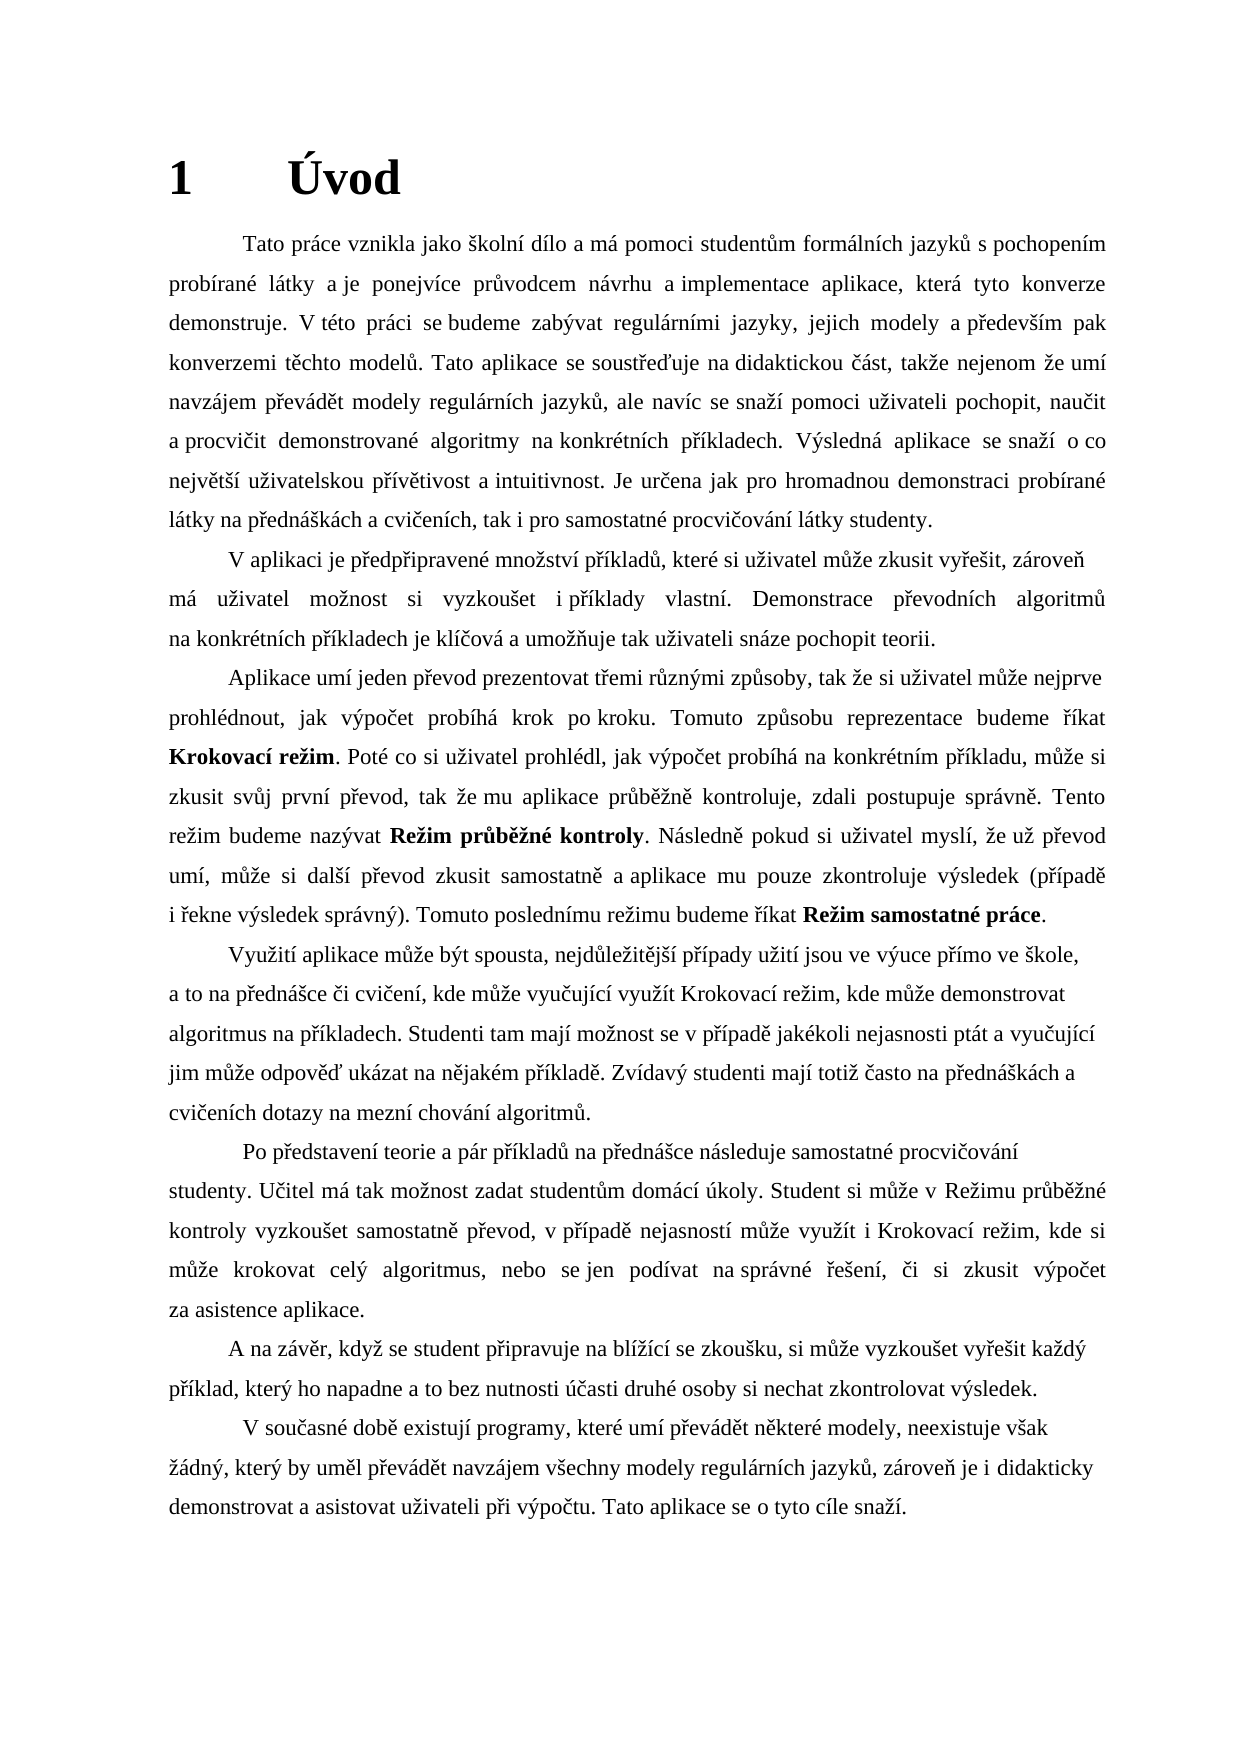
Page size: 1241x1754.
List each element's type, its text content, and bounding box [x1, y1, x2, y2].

subtitle Úvod [169, 148, 1106, 205]
text prohlédnout, jak výpočet probíhá krok po kroku. Tomuto způsobu reprezentace budeme říkat Krokovací režim. Poté co si uživatel prohlédl, jak výpočet probíhá na konkrétním příkladu, může si zkusit svůj první převod, tak že mu aplikace průběžně kontroluje, zdali postupuje správně. Tento režim budeme nazývat Režim průběžné kontroly. Následně pokud si uživatel myslí, že už převod umí, může si další převod zkusit samostatně a aplikace mu pouze zkontroluje výsledek (případě i řekne výsledek správný). Tomuto poslednímu režimu budeme říkat Režim samostatné práce. [169, 704, 1106, 928]
text příklad, který ho napadne a to bez nutnosti účasti druhé osoby si nechat zkontrolovat výsledek. [169, 1375, 1106, 1401]
text A na závěr, když se student připravuje na blížící se zkoušku, si může vyzkoušet vyřešit každý [169, 1336, 1106, 1362]
text studenty. Učitel má tak možnost zadat studentům domácí úkoly. Student si může v Režimu průběžné kontroly vyzkoušet samostatně převod, v případě nejasností může využít i Krokovací režim, kde si může krokovat celý algoritmus, nebo se jen podívat na správné řešení, či si zkusit výpočet za asistence aplikace. [169, 1178, 1106, 1322]
text Tato práce vznikla jako školní dílo a má pomoci studentům formálních jazyků s pochopením probírané látky a je ponejvíce průvodcem návrhu a implementace aplikace, která tyto konverze demonstruje. V této práci se budeme zabývat regulárními jazyky, jejich modely a především pak konverzemi těchto modelů. Tato aplikace se soustřeďuje na didaktickou část, takže nejenom že umí navzájem převádět modely regulárních jazyků, ale navíc se snaží pomoci uživateli pochopit, naučit a procvičit demonstrované algoritmy na konkrétních příkladech. Výsledná aplikace se snaží o co největší uživatelskou přívětivost a intuitivnost. Je určena jak pro hromadnou demonstraci probírané látky na přednáškách a cvičeních, tak i pro samostatné procvičování látky studenty. [169, 230, 1106, 533]
text cvičeních dotazy na mezní chování algoritmů. [169, 1099, 1106, 1125]
text Aplikace umí jeden převod prezentovat třemi různými způsoby, tak že si uživatel může nejprve [169, 664, 1106, 691]
text algoritmus na příkladech. Studenti tam mají možnost se v případě jakékoli nejasnosti ptát a vyučující [169, 1020, 1106, 1046]
text žádný, který by uměl převádět navzájem všechny modely regulárních jazyků, zároveň je i didakticky [169, 1454, 1106, 1480]
text V současné době existují programy, které umí převádět některé modely, neexistuje však [169, 1414, 1106, 1441]
text má uživatel možnost si vyzkoušet i příklady vlastní. Demonstrace převodních algoritmů na konkrétních příkladech je klíčová a umožňuje tak uživateli snáze pochopit teorii. [169, 585, 1106, 651]
text V aplikaci je předpřipravené množství příkladů, které si uživatel může zkusit vyřešit, zároveň [169, 546, 1106, 572]
text Po představení teorie a pár příkladů na přednášce následuje samostatné procvičování [169, 1138, 1106, 1164]
text Využití aplikace může být spousta, nejdůležitější případy užití jsou ve výuce přímo ve škole, [169, 941, 1106, 967]
text a to na přednášce či cvičení, kde může vyučující využít Krokovací režim, kde může demonstrovat [169, 980, 1106, 1007]
text jim může odpověď ukázat na nějakém příkladě. Zvídavý studenti mají totiž často na přednáškách a [169, 1059, 1106, 1086]
text demonstrovat a asistovat uživateli při výpočtu. Tato aplikace se o tyto cíle snaží. [169, 1493, 1106, 1520]
